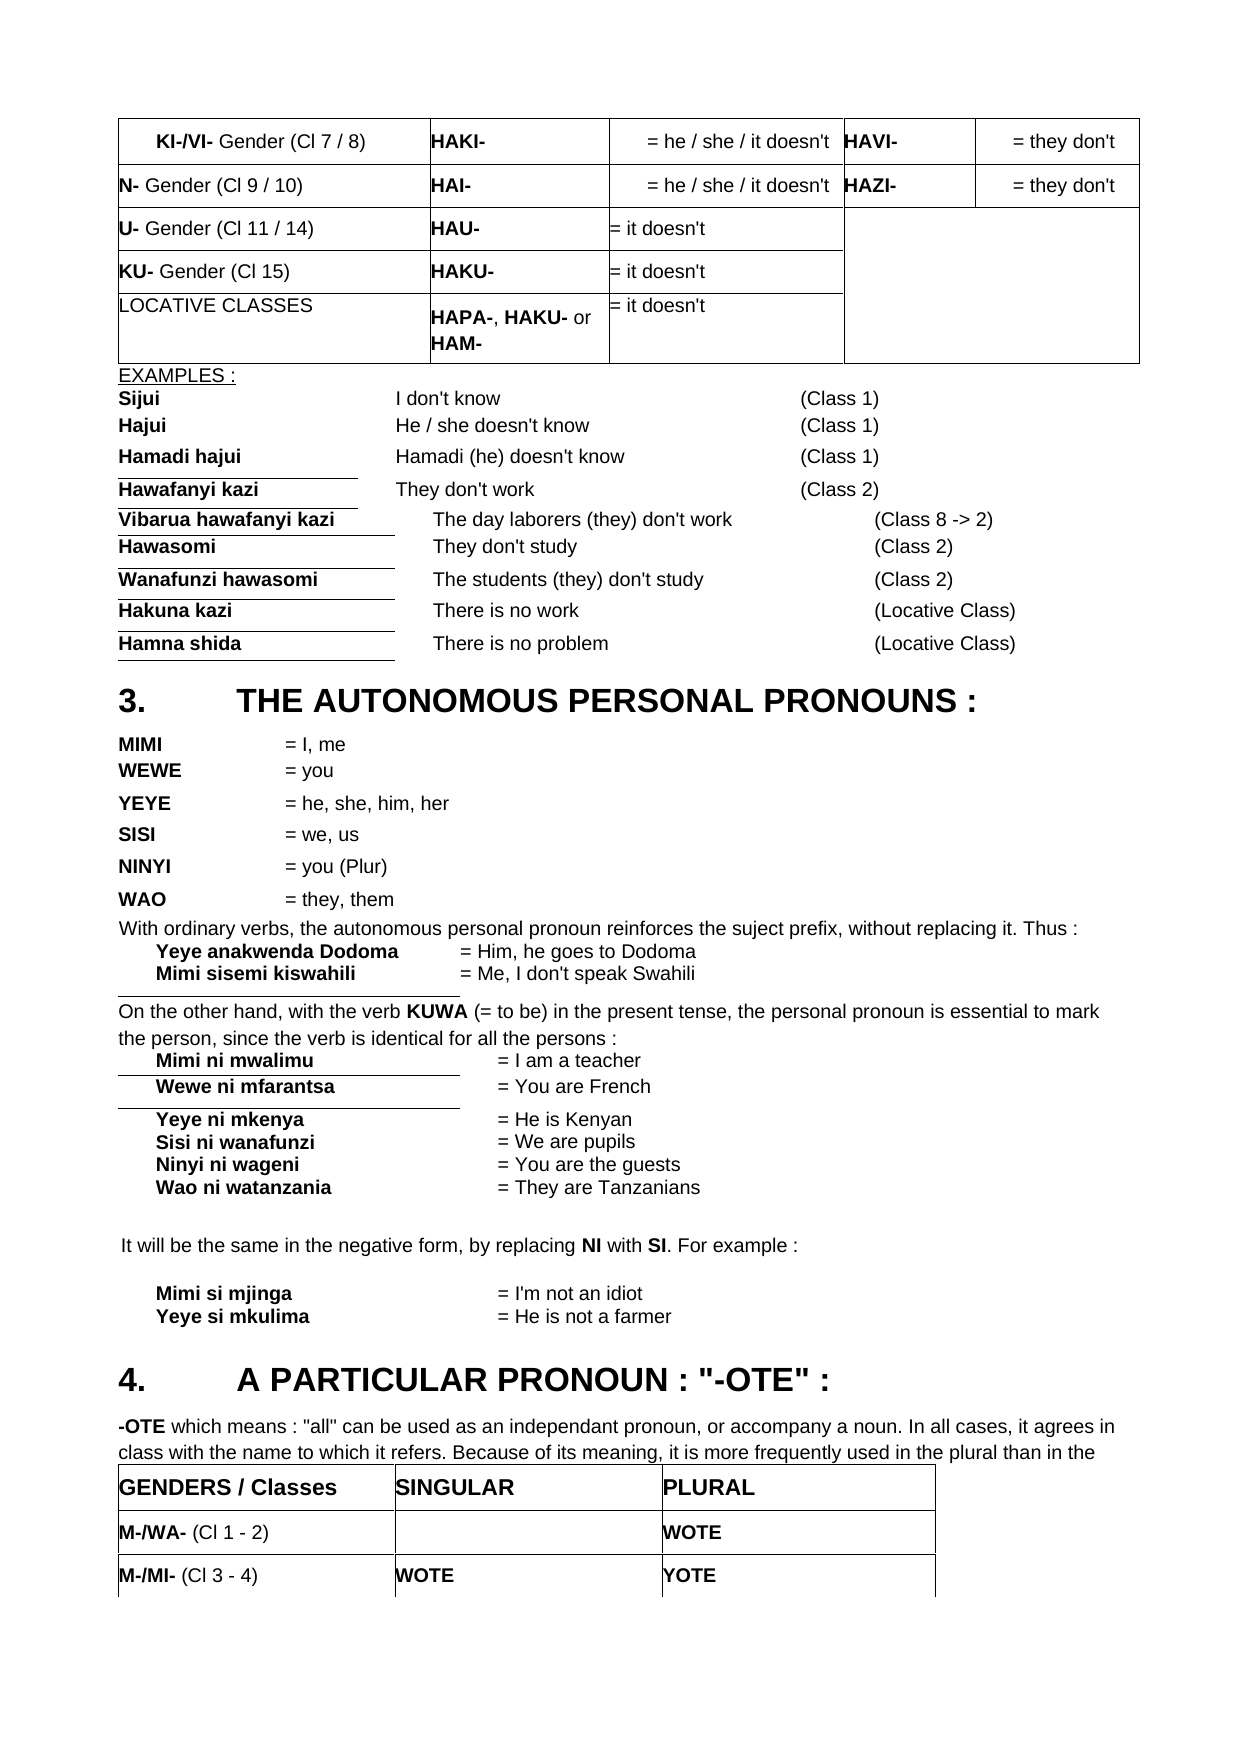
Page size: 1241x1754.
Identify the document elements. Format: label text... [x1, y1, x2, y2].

table_cell = He is Kenyan = We are pupils = You are the guests = They are Tanzanians [460, 1108, 1148, 1234]
table_cell He / she doesn't know [358, 414, 800, 445]
table_cell (Locative Class) [837, 599, 1062, 631]
table_cell HAI- [431, 165, 609, 207]
table_header GENDERS / Classes [119, 1465, 394, 1510]
subtitle 3. THE AUTONOMOUS PERSONAL PRONOUNS : [118, 681, 1122, 720]
table_cell They don't study [395, 535, 837, 567]
table_cell SISI [118, 823, 247, 855]
table_header PLURAL [663, 1465, 935, 1510]
table_cell = he / she / it doesn't [610, 165, 843, 207]
table_header SINGULAR [396, 1465, 662, 1510]
table_cell = he / she / it doesn't [610, 119, 843, 164]
table_cell Wewe ni mfarantsa [118, 1076, 460, 1108]
table_cell (Locative Class) [837, 631, 1062, 660]
table_cell WOTE [663, 1511, 935, 1553]
table_cell (Class 1) [800, 445, 999, 477]
table_cell = it doesn't [610, 294, 843, 363]
table_cell [845, 208, 1139, 363]
table_cell (Class 2) [800, 478, 999, 508]
table_cell KU- Gender (Cl 15) [119, 251, 430, 293]
table_cell [396, 1511, 662, 1553]
table_cell = they don't [976, 165, 1139, 207]
table_cell Hajui [118, 414, 358, 445]
text It will be the same in the negative form, by replacing NI with SI. For example : [121, 1234, 1122, 1257]
table_cell YEYE [118, 792, 247, 823]
table_header MIMI [118, 733, 247, 759]
table_cell WEWE [118, 759, 247, 792]
table_cell HAVI- [845, 119, 975, 164]
table_cell = he, she, him, her [247, 792, 475, 823]
table_cell There is no problem [395, 631, 837, 660]
table_cell = they, them [247, 888, 475, 917]
table_cell (Class 2) [837, 568, 1062, 599]
table_cell Hamna shida [118, 632, 395, 660]
text EXAMPLES : [118, 364, 1122, 386]
table_cell Hamadi (he) doesn't know [358, 445, 800, 477]
table_cell = you (Plur) [247, 855, 475, 888]
table_cell HAU- [431, 208, 609, 250]
table_cell = they don't [976, 119, 1139, 164]
table_cell U- Gender (Cl 11 / 14) [119, 208, 430, 250]
table_cell = You are French [460, 1075, 1148, 1108]
table_cell There is no work [395, 599, 837, 631]
table_header (Class 8 -> 2) [837, 508, 1062, 535]
table_cell = it doesn't [610, 208, 843, 250]
table_cell HAKU- [431, 251, 609, 293]
table_header Sijui [118, 386, 358, 414]
table_cell Hawafanyi kazi [118, 479, 358, 508]
text With ordinary verbs, the autonomous personal pronoun reinforces the suject prefix, without replacing it. Thus : [119, 917, 1122, 939]
table_header Mimi si mjinga Yeye si mkulima [118, 1282, 460, 1339]
table_header The day laborers (they) don't work [395, 508, 837, 535]
table_cell WAO [118, 888, 247, 917]
table_cell WOTE [396, 1555, 662, 1597]
text On the other hand, with the verb KUWA (= to be) in the present tense, the personal pronoun is essential to mark the person, since the verb is identical for all the persons : [118, 996, 1122, 1049]
table_header Vibarua hawafanyi kazi [118, 508, 395, 535]
table_cell They don't work [358, 478, 800, 508]
table_cell HAKI- [431, 119, 609, 164]
table_cell Yeye ni mkenya Sisi ni wanafunzi Ninyi ni wageni Wao ni watanzania [118, 1109, 460, 1234]
table_cell Hawasomi [118, 536, 395, 567]
table_cell Hamadi hajui [118, 445, 358, 477]
table_header = I am a teacher [460, 1049, 1148, 1075]
table_cell = you [247, 759, 475, 792]
table_cell = we, us [247, 823, 475, 855]
table_header = I'm not an idiot = He is not a farmer [460, 1282, 1148, 1339]
table_cell = it doesn't [610, 251, 843, 293]
table_header Yeye anakwenda Dodoma Mimi sisemi kiswahili [118, 940, 460, 996]
table_cell YOTE [663, 1555, 935, 1597]
table_cell NINYI [118, 855, 247, 888]
table_header I don't know [358, 386, 800, 414]
table_cell KI-/VI- Gender (Cl 7 / 8) [119, 119, 430, 164]
table_cell HAZI- [845, 165, 975, 207]
subtitle 4. A PARTICULAR PRONOUN : "-OTE" : [118, 1360, 1122, 1398]
table_cell Wanafunzi hawasomi [118, 569, 395, 599]
table_cell Hakuna kazi [118, 600, 395, 631]
table_cell M-/WA- (Cl 1 - 2) [119, 1511, 394, 1553]
table_cell (Class 2) [837, 535, 1062, 567]
table_header (Class 1) [800, 386, 999, 414]
table_header Mimi ni mwalimu [118, 1049, 460, 1075]
table_cell M-/MI- (Cl 3 - 4) [119, 1555, 394, 1597]
table_cell N- Gender (Cl 9 / 10) [119, 165, 430, 207]
table_cell LOCATIVE CLASSES [119, 294, 430, 363]
table_cell (Class 1) [800, 414, 999, 445]
text -OTE which means : "all" can be used as an independant pronoun, or accompany a noun. In all cases, it agrees in class with the name to which it refers. Because of its meaning, it is more frequently used in the plural than in the [118, 1411, 1122, 1464]
table_cell HAPA-, HAKU- or HAM- [431, 294, 609, 363]
table_header = Him, he goes to Dodoma = Me, I don't speak Swahili [460, 940, 1148, 996]
table_header = I, me [247, 733, 475, 759]
table_cell The students (they) don't study [395, 568, 837, 599]
